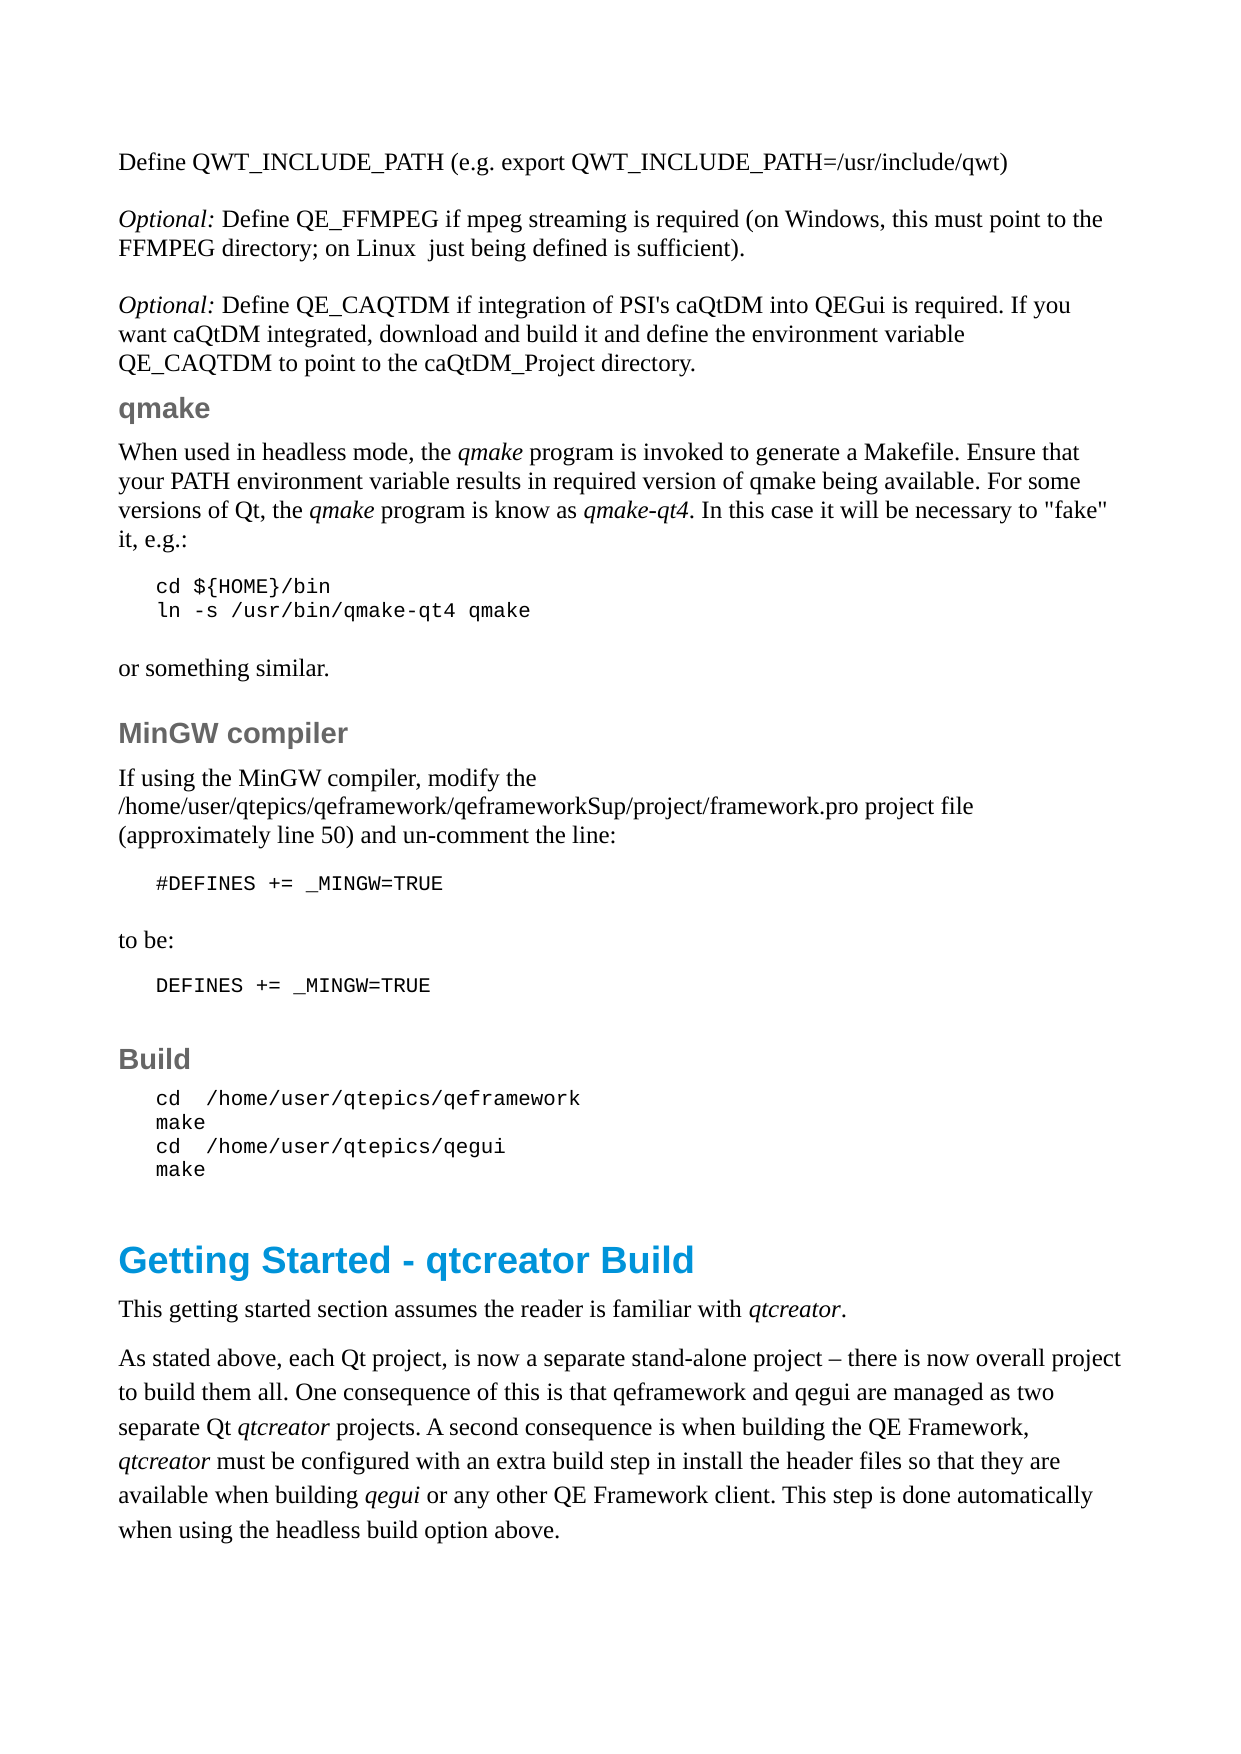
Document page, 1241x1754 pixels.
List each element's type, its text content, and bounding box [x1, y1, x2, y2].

text make [118, 1159, 1122, 1183]
subtitle Build [118, 1042, 1122, 1076]
text cd /home/user/qtepics/qegui [118, 1136, 1122, 1159]
subtitle qmake [118, 391, 1122, 425]
text cd ${HOME}/bin [118, 576, 1122, 600]
text to be: [118, 926, 1122, 954]
text cd /home/user/qtepics/qeframework [118, 1088, 1122, 1112]
text Define QWT_INCLUDE_PATH (e.g. export QWT_INCLUDE_PATH=/usr/include/qwt) Optional: Define QE_FFMPEG if mpeg streaming is required (on Windows, this must point to the FFMPEG directory; on Linux just being defined is sufficient). Optional: Define QE_CAQTDM if integration of PSI's caQtDM into QEGui is required. If you want caQtDM integrated, download and build it and define the environment variable QE_CAQTDM to point to the caQtDM_Project directory. [118, 118, 1122, 377]
text or something similar. [118, 653, 1122, 682]
text This getting started section assumes the reader is familiar with qtcreator. [118, 1294, 1122, 1322]
subtitle Getting Started - qtcreator Build [118, 1237, 1122, 1281]
text As stated above, each Qt project, is now a separate stand-alone project – there is now overall project to build them all. One consequence of this is that qeframework and qegui are managed as two separate Qt qtcreator projects. A second consequence is when building the QE Framework, qtcreator must be configured with an extra build step in install the header files so that they are available when building qegui or any other QE Framework client. This step is done automatically when using the headless build option above. [118, 1343, 1122, 1544]
text When used in headless mode, the qmake program is invoked to generate a Makefile. Ensure that your PATH environment variable results in required version of qmake being available. For some versions of Qt, the qmake program is know as qmake-qt4. In this case it will be necessary to "fake" it, e.g.: [118, 437, 1122, 552]
text ln -s /usr/bin/qmake-qt4 qmake [118, 600, 1122, 623]
text If using the MinGW compiler, modify the /home/user/qtepics/qeframework/qeframeworkSup/project/framework.pro project file (approximately line 50) and un-comment the line: [118, 763, 1122, 849]
text DEFINES += _MINGW=TRUE [118, 975, 1122, 998]
text make [118, 1112, 1122, 1136]
subtitle MinGW compiler [118, 717, 1122, 750]
text #DEFINES += _MINGW=TRUE [118, 849, 1122, 896]
